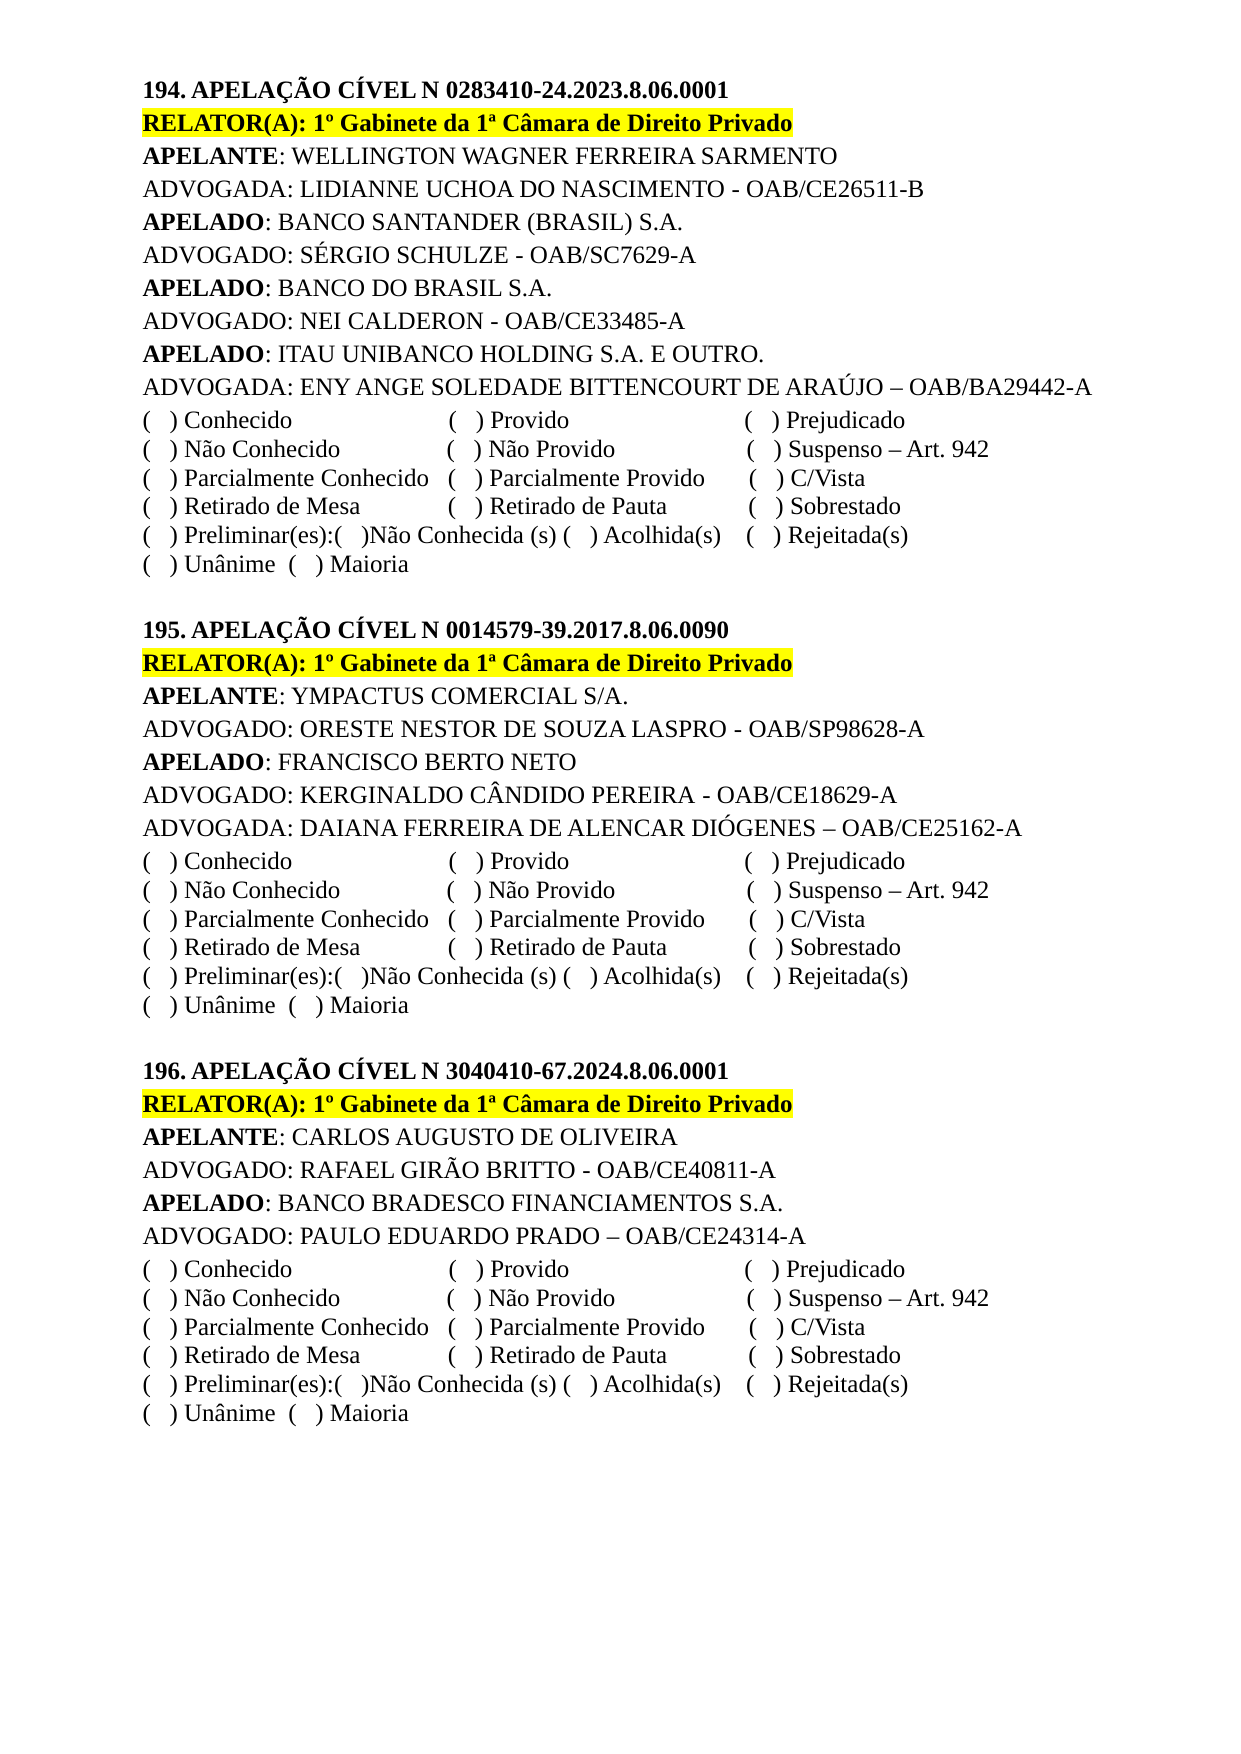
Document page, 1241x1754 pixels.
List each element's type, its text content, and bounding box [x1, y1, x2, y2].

text ( ) Parcialmente Conhecido ( ) Parcialmente Provido ( ) C/Vista [142, 904, 1158, 932]
text ( ) Retirado de Mesa ( ) Retirado de Pauta ( ) Sobrestado [142, 491, 1158, 520]
text ( ) Preliminar(es):( )Não Conhecida (s) ( ) Acolhida(s) ( ) Rejeitada(s) [142, 520, 1158, 549]
text ( ) Conhecido ( ) Provido ( ) Prejudicado [142, 846, 1141, 875]
text ( ) Preliminar(es):( )Não Conhecida (s) ( ) Acolhida(s) ( ) Rejeitada(s) [142, 1369, 1158, 1398]
text ( ) Não Conhecido ( ) Não Provido ( ) Suspenso – Art. 942 [142, 1283, 1158, 1312]
text ( ) Unânime ( ) Maioria 195. APELAÇÃO CÍVEL N 0014579-39.2017.8.06.0090 RELATOR(A): 1º Gabinete da 1ª Câmara de Direito Privado APELANTE: YMPACTUS COMERCIAL S/A. ADVOGADO: ORESTE NESTOR DE SOUZA LASPRO - OAB/SP98628-A APELADO: FRANCISCO BERTO NETO ADVOGADO: KERGINALDO CÂNDIDO PEREIRA - OAB/CE18629-A ADVOGADA: DAIANA FERREIRA DE ALENCAR DIÓGENES – OAB/CE25162-A [142, 549, 1141, 842]
text ( ) Não Conhecido ( ) Não Provido ( ) Suspenso – Art. 942 [142, 434, 1158, 463]
text ( ) Parcialmente Conhecido ( ) Parcialmente Provido ( ) C/Vista [142, 463, 1158, 491]
text 194. APELAÇÃO CÍVEL N 0283410-24.2023.8.06.0001 RELATOR(A): 1º Gabinete da 1ª Câmara de Direito Privado APELANTE: WELLINGTON WAGNER FERREIRA SARMENTO ADVOGADA: LIDIANNE UCHOA DO NASCIMENTO - OAB/CE26511-B APELADO: BANCO SANTANDER (BRASIL) S.A. ADVOGADO: SÉRGIO SCHULZE - OAB/SC7629-A APELADO: BANCO DO BRASIL S.A. ADVOGADO: NEI CALDERON - OAB/CE33485-A APELADO: ITAU UNIBANCO HOLDING S.A. E OUTRO. ADVOGADA: ENY ANGE SOLEDADE BITTENCOURT DE ARAÚJO – OAB/BA29442-A [142, 75, 1141, 401]
text ( ) Parcialmente Conhecido ( ) Parcialmente Provido ( ) C/Vista [142, 1312, 1158, 1340]
text ( ) Conhecido ( ) Provido ( ) Prejudicado [142, 1254, 1141, 1283]
text ( ) Retirado de Mesa ( ) Retirado de Pauta ( ) Sobrestado [142, 1340, 1158, 1369]
text ( ) Unânime ( ) Maioria 196. APELAÇÃO CÍVEL N 3040410-67.2024.8.06.0001 RELATOR(A): 1º Gabinete da 1ª Câmara de Direito Privado APELANTE: CARLOS AUGUSTO DE OLIVEIRA ADVOGADO: RAFAEL GIRÃO BRITTO - OAB/CE40811-A APELADO: BANCO BRADESCO FINANCIAMENTOS S.A. ADVOGADO: PAULO EDUARDO PRADO – OAB/CE24314-A [142, 990, 1141, 1250]
text ( ) Preliminar(es):( )Não Conhecida (s) ( ) Acolhida(s) ( ) Rejeitada(s) [142, 961, 1158, 990]
text ( ) Unânime ( ) Maioria [142, 1398, 1141, 1427]
text ( ) Não Conhecido ( ) Não Provido ( ) Suspenso – Art. 942 [142, 875, 1158, 904]
text ( ) Conhecido ( ) Provido ( ) Prejudicado [142, 405, 1141, 434]
text ( ) Retirado de Mesa ( ) Retirado de Pauta ( ) Sobrestado [142, 932, 1158, 961]
